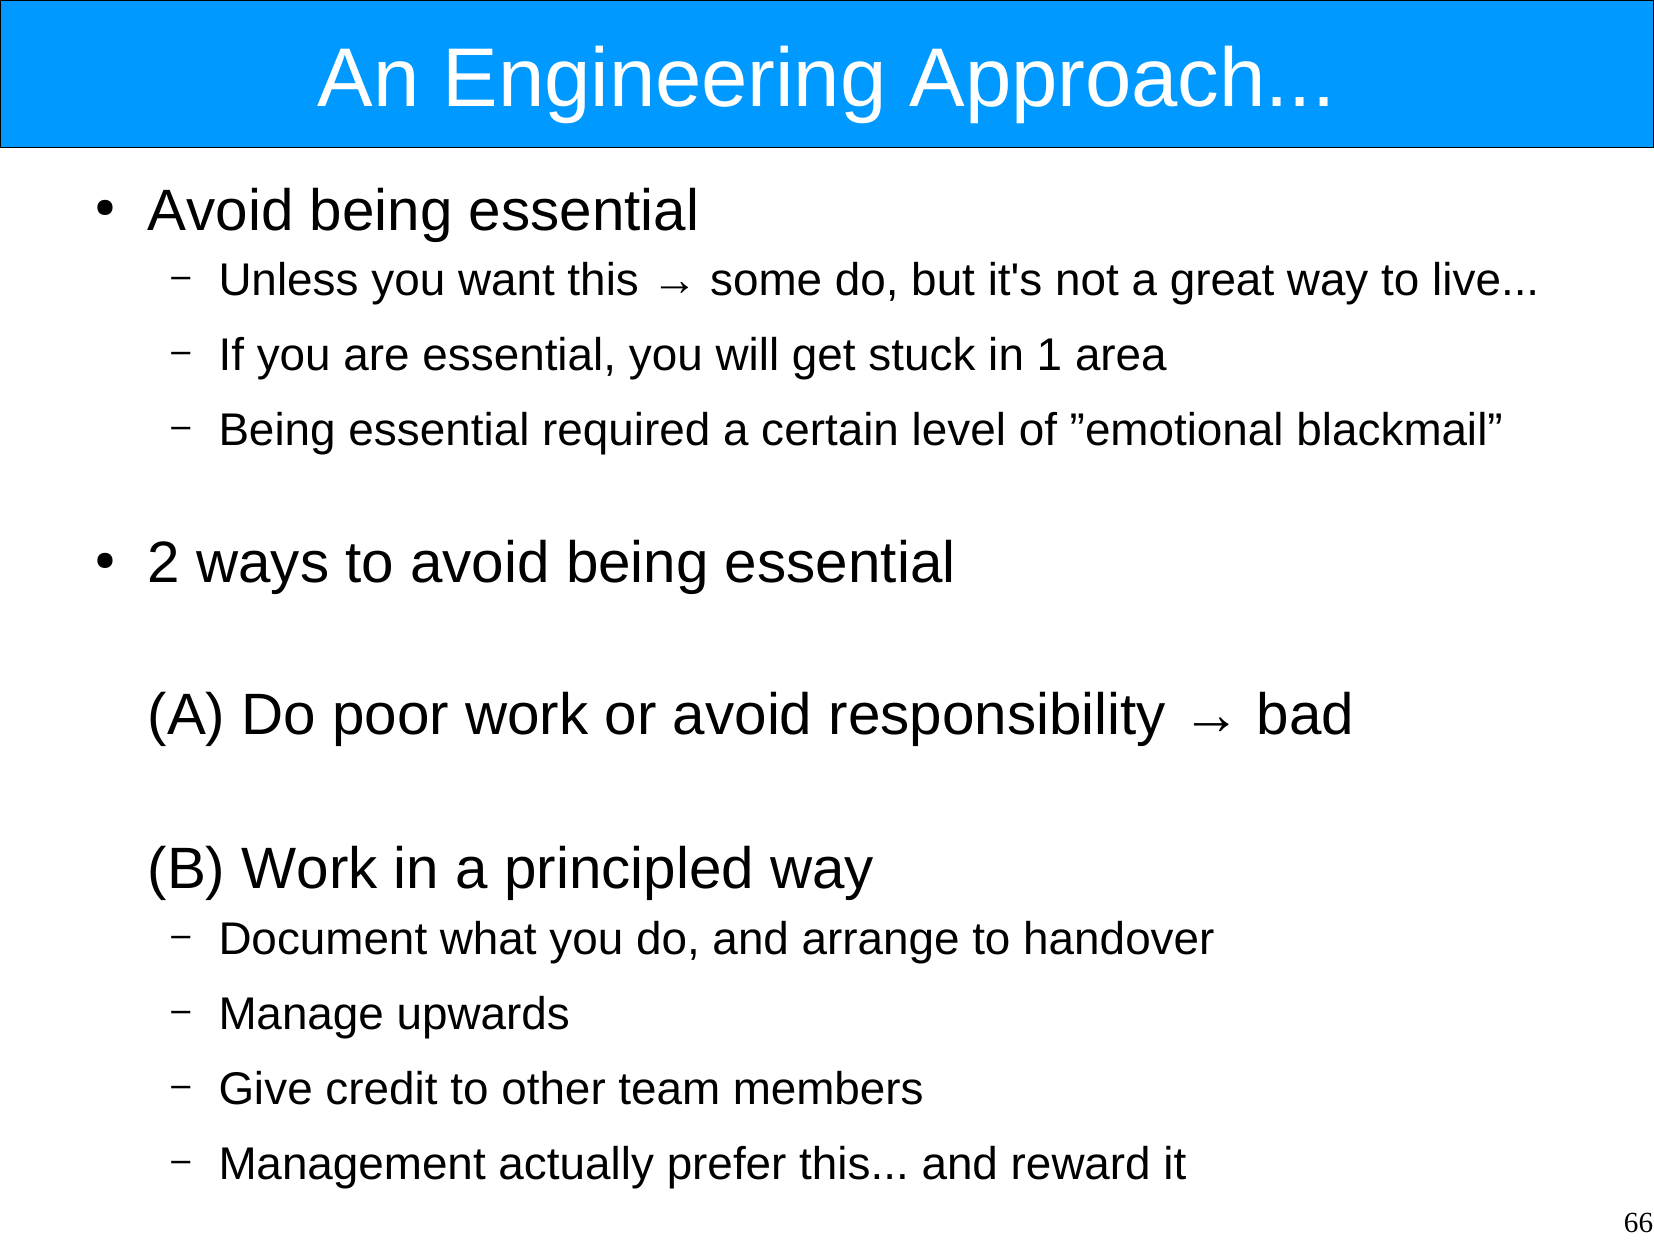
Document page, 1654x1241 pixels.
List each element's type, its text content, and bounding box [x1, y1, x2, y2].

list Avoid being essential Unless you want this → some do, but it's not a great way to live... If you are essential, you will get stuck in 1 area Being essential required a certain level of ”emotional blackmail” 2 ways to avoid being essential (A) Do poor work or avoid responsibility → bad (B) Work in a principled way Document what you do, and arrange to handover Manage upwards Give credit to other team members Management actually prefer this... and reward it [76, 177, 1565, 1241]
title An Engineering Approach... [82, 21, 1571, 135]
